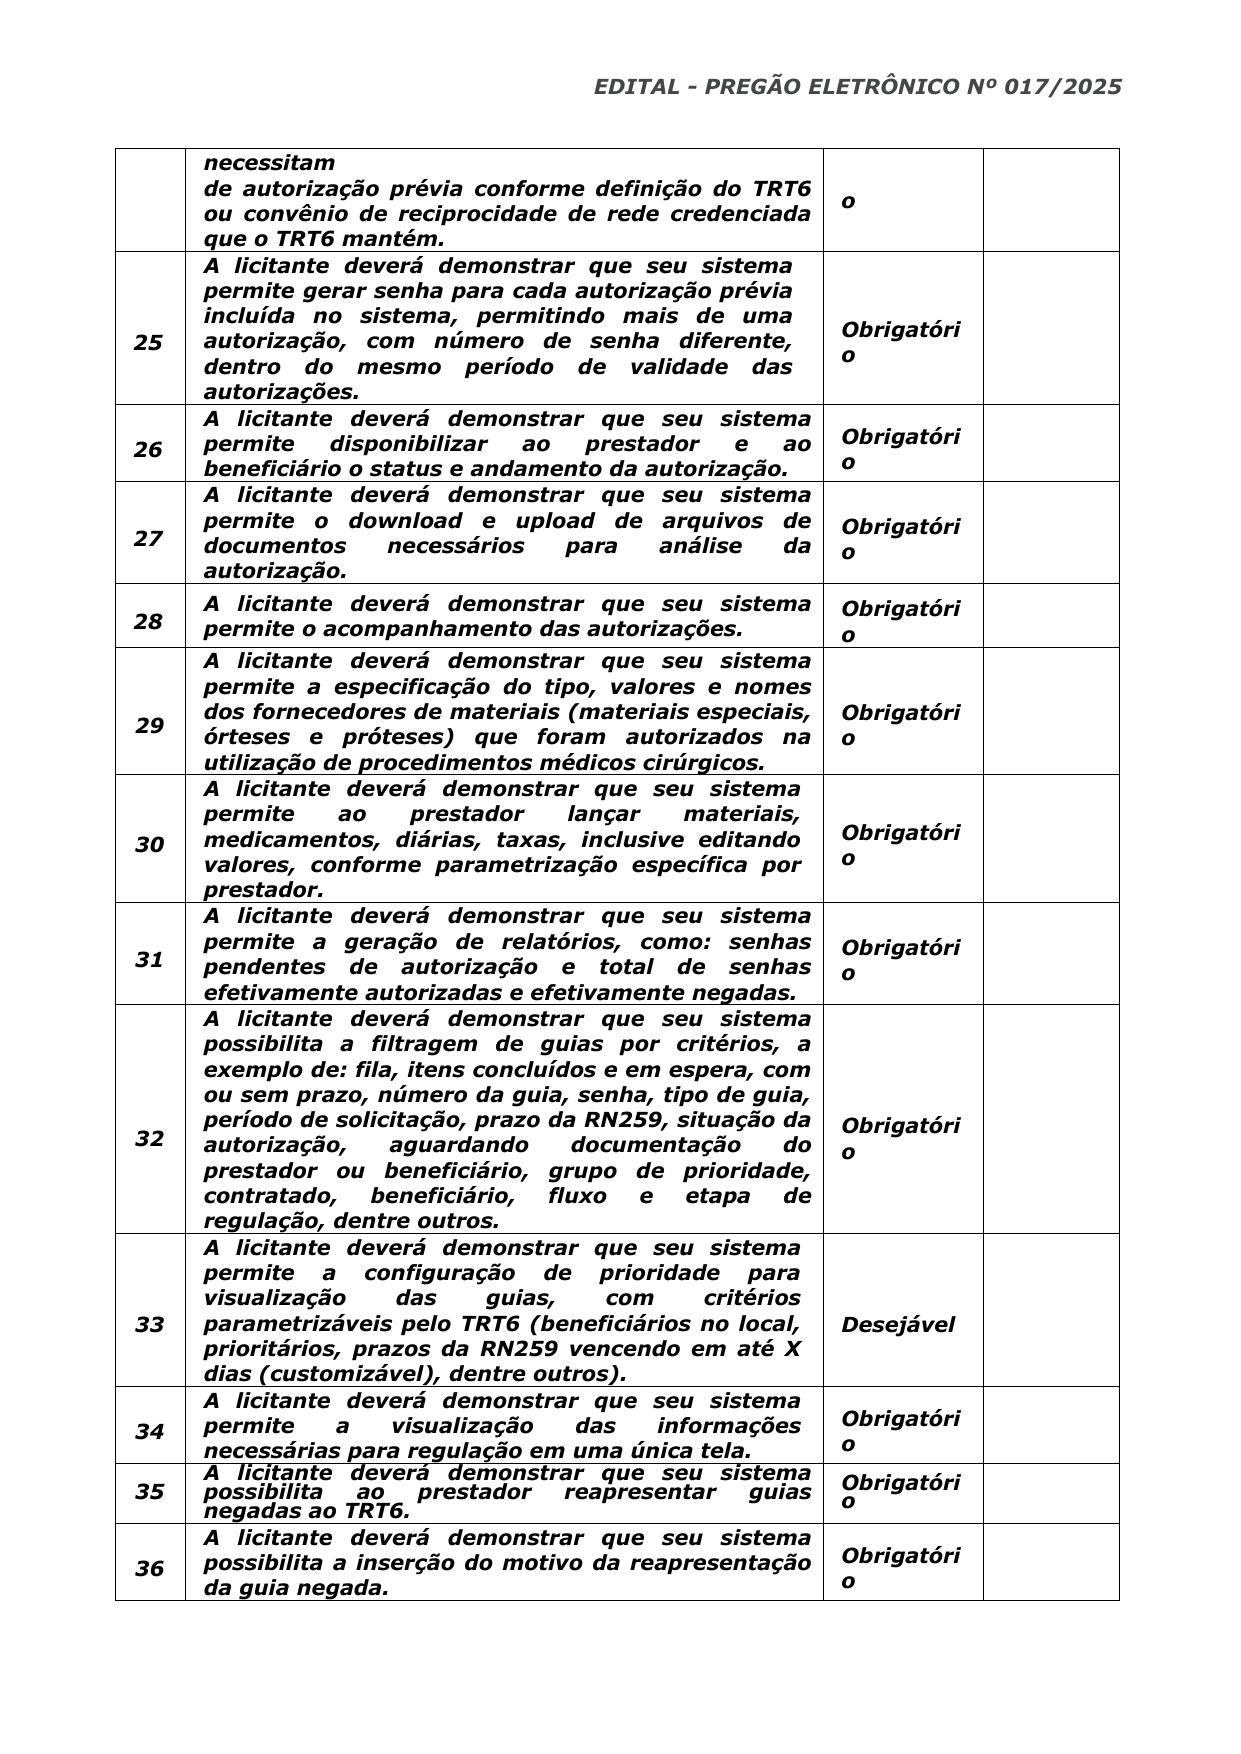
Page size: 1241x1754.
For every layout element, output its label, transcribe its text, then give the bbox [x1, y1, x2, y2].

table_cell Obrigatório [824, 405, 983, 481]
table_cell [984, 1524, 1119, 1600]
table_cell [984, 648, 1119, 774]
table_cell 31 [116, 903, 185, 1004]
table_cell [984, 482, 1119, 583]
table_cell 34 [116, 1387, 185, 1463]
table_cell A licitante deverá demonstrar que seu sistema permite o download e upload de arquivos de documentos necessários para análise da autorização. [186, 482, 823, 583]
table_cell o [824, 149, 983, 251]
table_cell A licitante deverá demonstrar que seu sistema permite disponibilizar ao prestador e ao beneficiário o status e andamento da autorização. [186, 405, 823, 481]
table_cell [984, 1464, 1119, 1523]
table_cell Obrigatório [824, 648, 983, 774]
table_cell 26 [116, 405, 185, 481]
table_cell [116, 149, 185, 251]
table_cell [984, 405, 1119, 481]
table_cell Obrigatório [824, 482, 983, 583]
table_cell Obrigatório [824, 1005, 983, 1233]
table_cell 25 [116, 252, 185, 404]
table_cell [984, 1387, 1119, 1463]
table_cell Obrigatório [824, 252, 983, 404]
table_cell [984, 1234, 1119, 1386]
table_cell A licitante deverá demonstrar que seu sistema permite ao prestador lançar materiais, medicamentos, diárias, taxas, inclusive editando valores, conforme parametrização específica por prestador. [186, 775, 823, 902]
table_cell Obrigatório [824, 1524, 983, 1600]
table_cell [984, 903, 1119, 1004]
table_cell A licitante deverá demonstrar que seu sistema permite o acompanhamento das autorizações. [186, 584, 823, 647]
table_cell A licitante deverá demonstrar que seu sistema permite a especificação do tipo, valores e nomes dos fornecedores de materiais (materiais especiais, órteses e próteses) que foram autorizados na utilização de procedimentos médicos cirúrgicos. [186, 648, 823, 774]
table_cell A licitante deverá demonstrar que seu sistema permite a geração de relatórios, como: senhas pendentes de autorização e total de senhas efetivamente autorizadas e efetivamente negadas. [186, 903, 823, 1004]
table_cell [984, 252, 1119, 404]
table_cell 27 [116, 482, 185, 583]
table_cell A licitante deverá demonstrar que seu sistema permite a configuração de prioridade para visualização das guias, com critérios parametrizáveis pelo TRT6 (beneficiários no local, prioritários, prazos da RN259 vencendo em até X dias (customizável), dentre outros). [186, 1234, 823, 1386]
table_cell A licitante deverá demonstrar que seu sistema possibilita ao prestador reapresentar guias negadas ao TRT6. [186, 1464, 823, 1523]
table_cell Obrigatório [824, 584, 983, 647]
table_cell 32 [116, 1005, 185, 1233]
table_cell A licitante deverá demonstrar que seu sistema permite gerar senha para cada autorização prévia incluída no sistema, permitindo mais de uma autorização, com número de senha diferente, dentro do mesmo período de validade das autorizações. [186, 252, 823, 404]
table_cell [984, 149, 1119, 251]
table_cell Obrigatório [824, 775, 983, 902]
table_cell Obrigatório [824, 903, 983, 1004]
table_cell Desejável [824, 1234, 983, 1386]
table_cell Obrigatório [824, 1387, 983, 1463]
table_cell 29 [116, 648, 185, 774]
table_cell Obrigatório [824, 1464, 983, 1523]
table_cell A licitante deverá demonstrar que seu sistema possibilita a filtragem de guias por critérios, a exemplo de: fila, itens concluídos e em espera, com ou sem prazo, número da guia, senha, tipo de guia, período de solicitação, prazo da RN259, situação da autorização, aguardando documentação do prestador ou beneficiário, grupo de prioridade, contratado, beneficiário, fluxo e etapa de regulação, dentre outros. [186, 1005, 823, 1233]
table_cell 30 [116, 775, 185, 902]
table_cell A licitante deverá demonstrar que seu sistema permite a visualização das informações necessárias para regulação em uma única tela. [186, 1387, 823, 1463]
table_cell 35 [116, 1464, 185, 1523]
table_cell 36 [116, 1524, 185, 1600]
table_cell [984, 584, 1119, 647]
table_cell [984, 1005, 1119, 1233]
table_cell [984, 775, 1119, 902]
table_cell necessitam de autorização prévia conforme definição do TRT6 ou convênio de reciprocidade de rede credenciada que o TRT6 mantém. [186, 149, 823, 251]
table_cell A licitante deverá demonstrar que seu sistema possibilita a inserção do motivo da reapresentação da guia negada. [186, 1524, 823, 1600]
table_cell 33 [116, 1234, 185, 1386]
table_cell 28 [116, 584, 185, 647]
